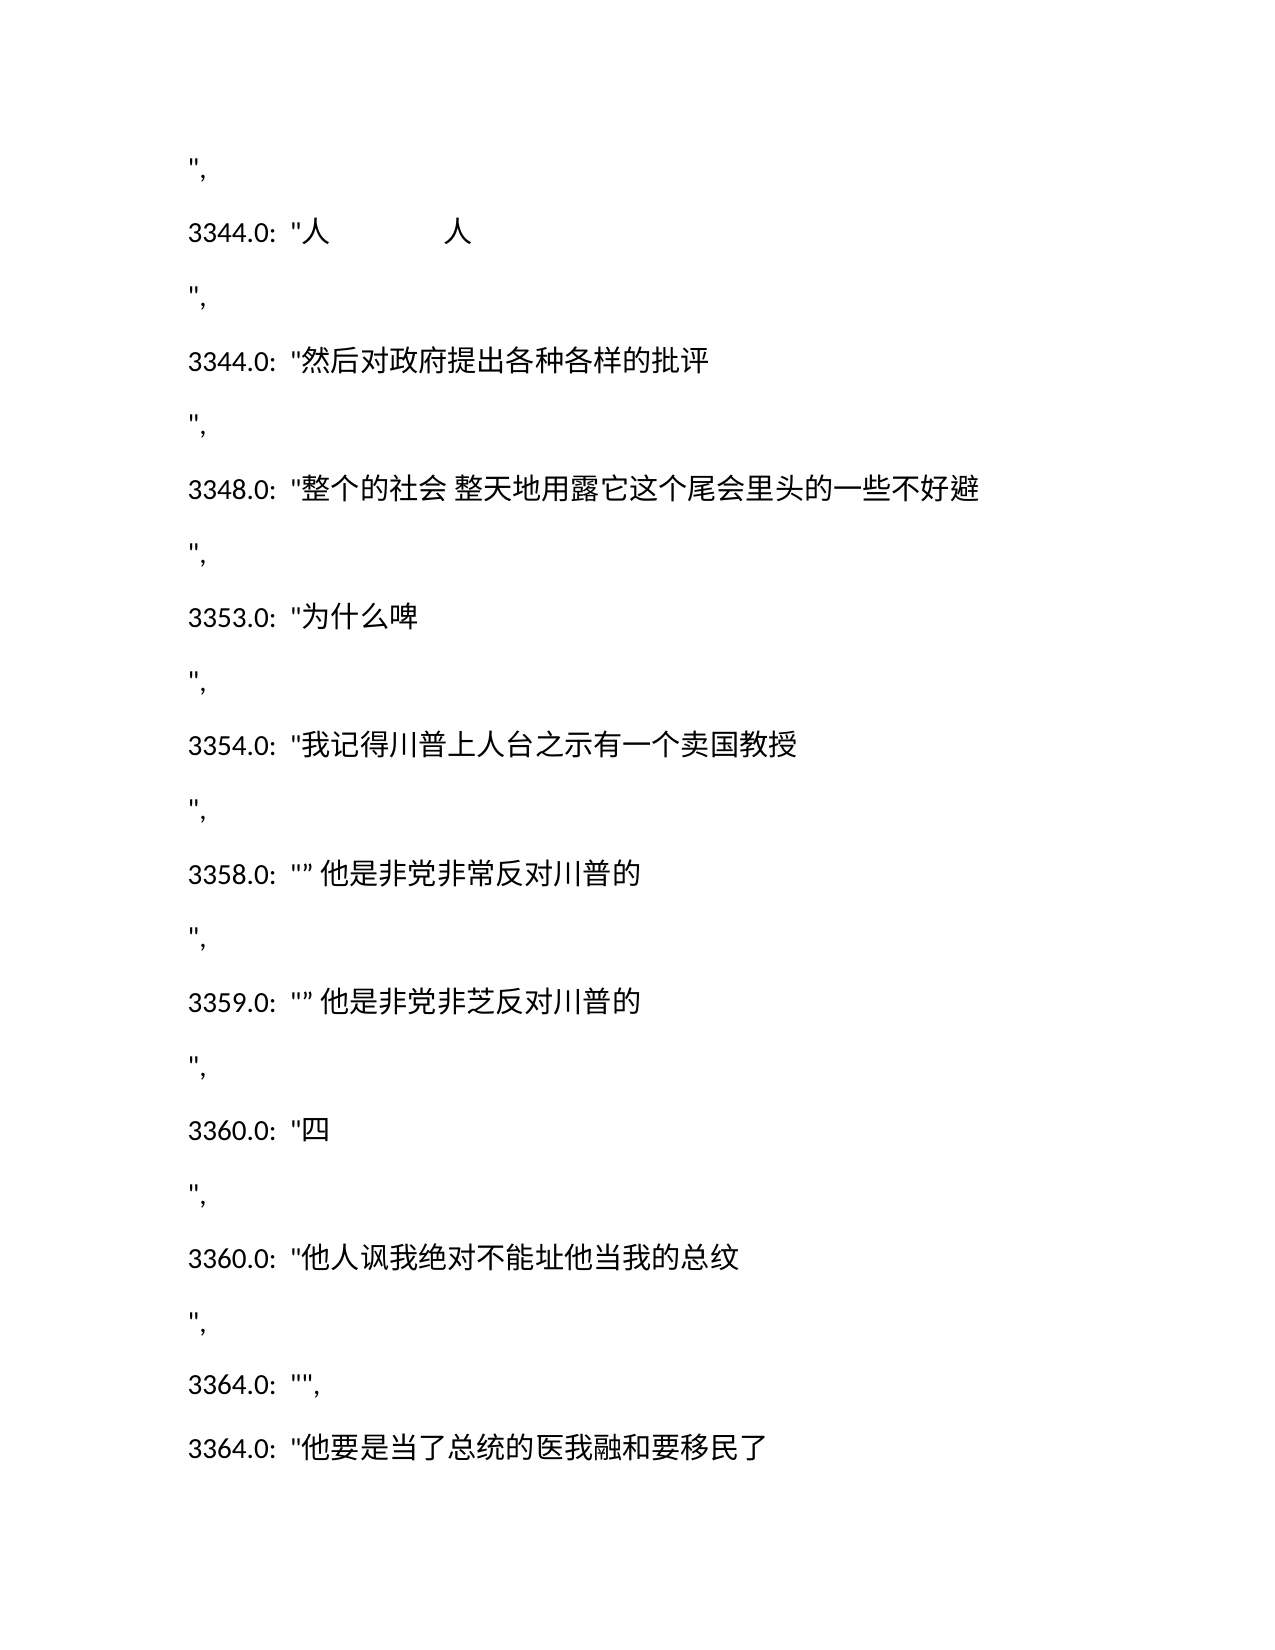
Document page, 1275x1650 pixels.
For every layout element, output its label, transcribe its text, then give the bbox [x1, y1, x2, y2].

text ", [187, 1048, 1087, 1083]
text ", [187, 278, 1087, 314]
text 3364.0: "他要是当了总统的医我融和要移民了 [187, 1428, 1087, 1467]
text ", [187, 791, 1087, 827]
text 3354.0: "我记得川普上人台之示有一个卖国教授 [187, 725, 1087, 764]
text 3344.0: "人 人 [187, 212, 1087, 251]
text ", [187, 919, 1087, 955]
text 3360.0: "他人讽我绝对不能址他当我的总纹 [187, 1238, 1087, 1277]
text 3364.0: "", [187, 1366, 1087, 1401]
text ", [187, 535, 1087, 570]
text ", [187, 1176, 1087, 1211]
text 3348.0: "整个的社会 整天地用露它这个尾会里头的一些不好避 [187, 468, 1087, 508]
text 3358.0: "” 他是非党非常反对川普的 [187, 853, 1087, 893]
text ", [187, 406, 1087, 442]
text 3344.0: "然后对政府提出各种各样的批评 [187, 340, 1087, 380]
text ", [187, 150, 1087, 186]
text 3359.0: "” 他是非党非芝反对川普的 [187, 981, 1087, 1021]
text 3353.0: "为什么啤 [187, 596, 1087, 636]
text ", [187, 1304, 1087, 1340]
text ", [187, 663, 1087, 698]
text 3360.0: "四 [187, 1109, 1087, 1149]
